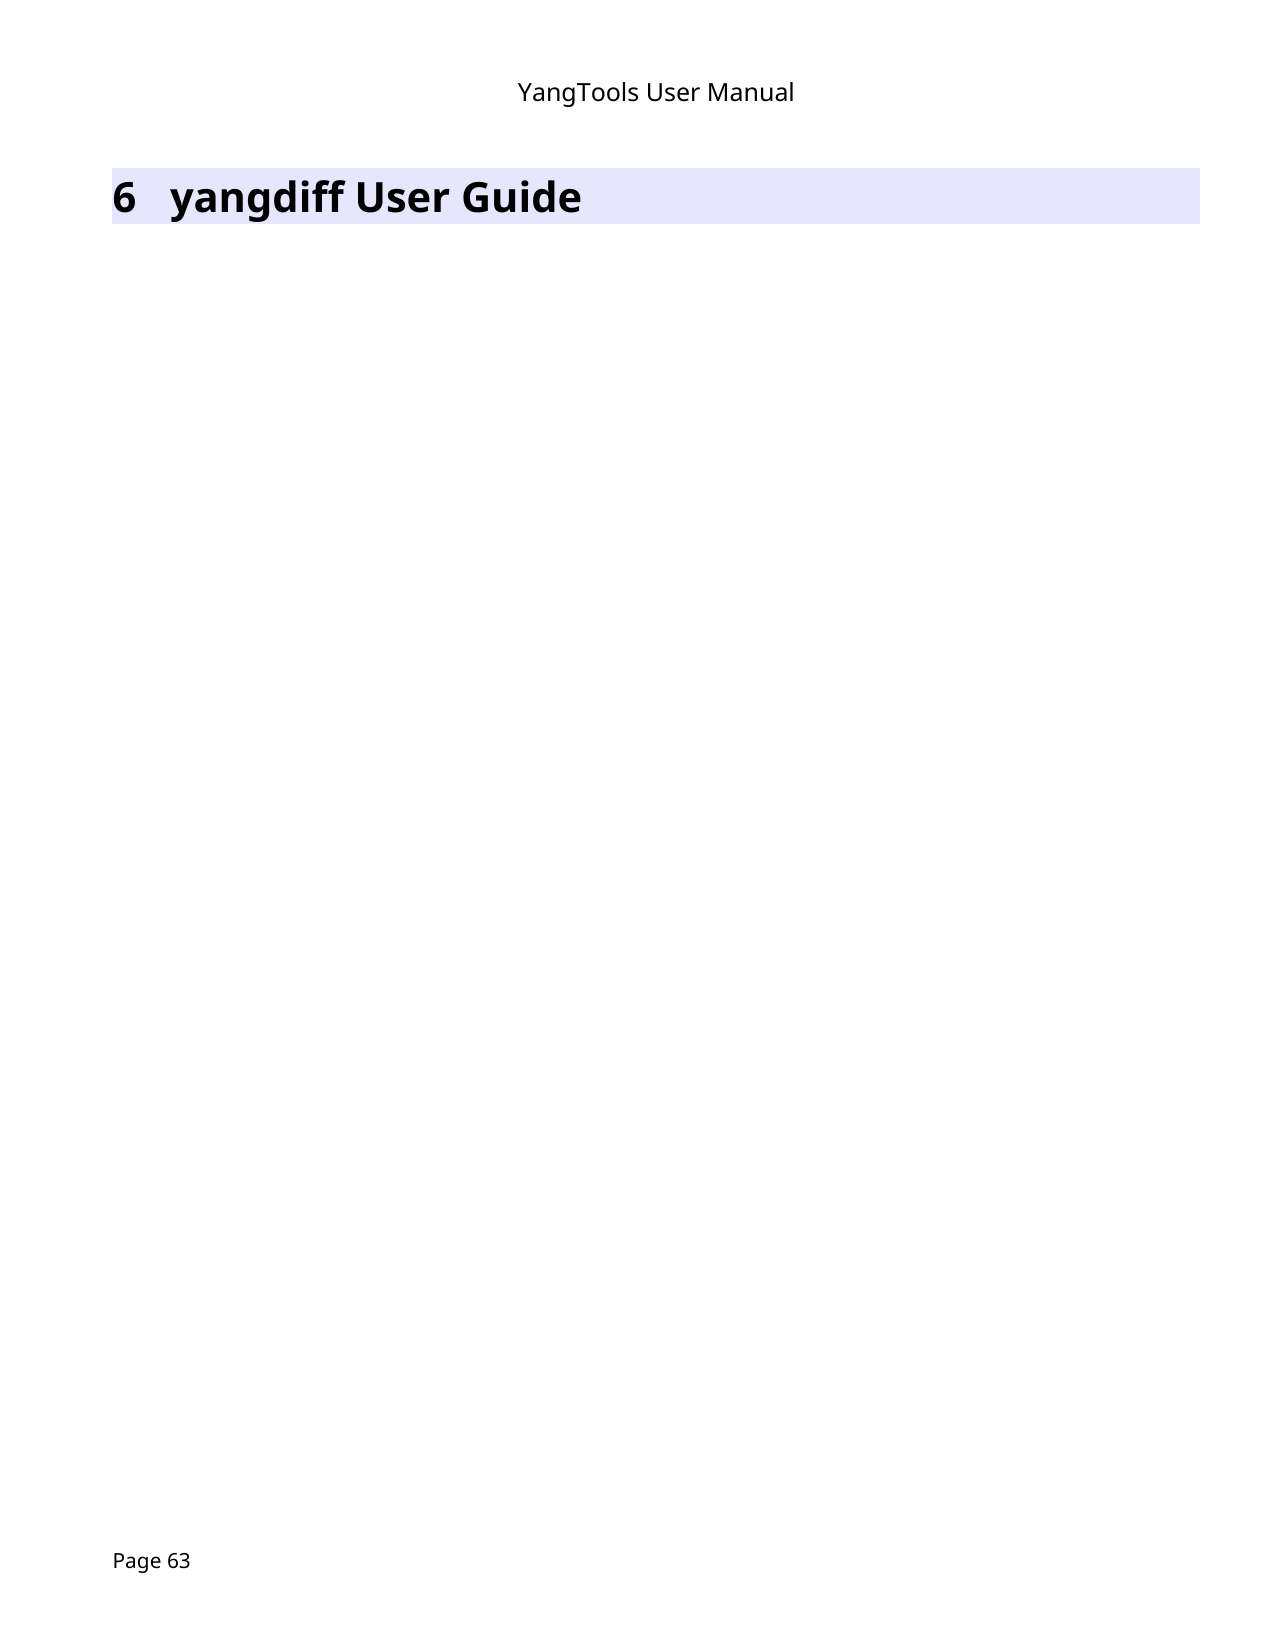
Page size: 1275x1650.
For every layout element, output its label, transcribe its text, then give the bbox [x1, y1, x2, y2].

subtitle yangdiff User Guide [112, 168, 1200, 224]
